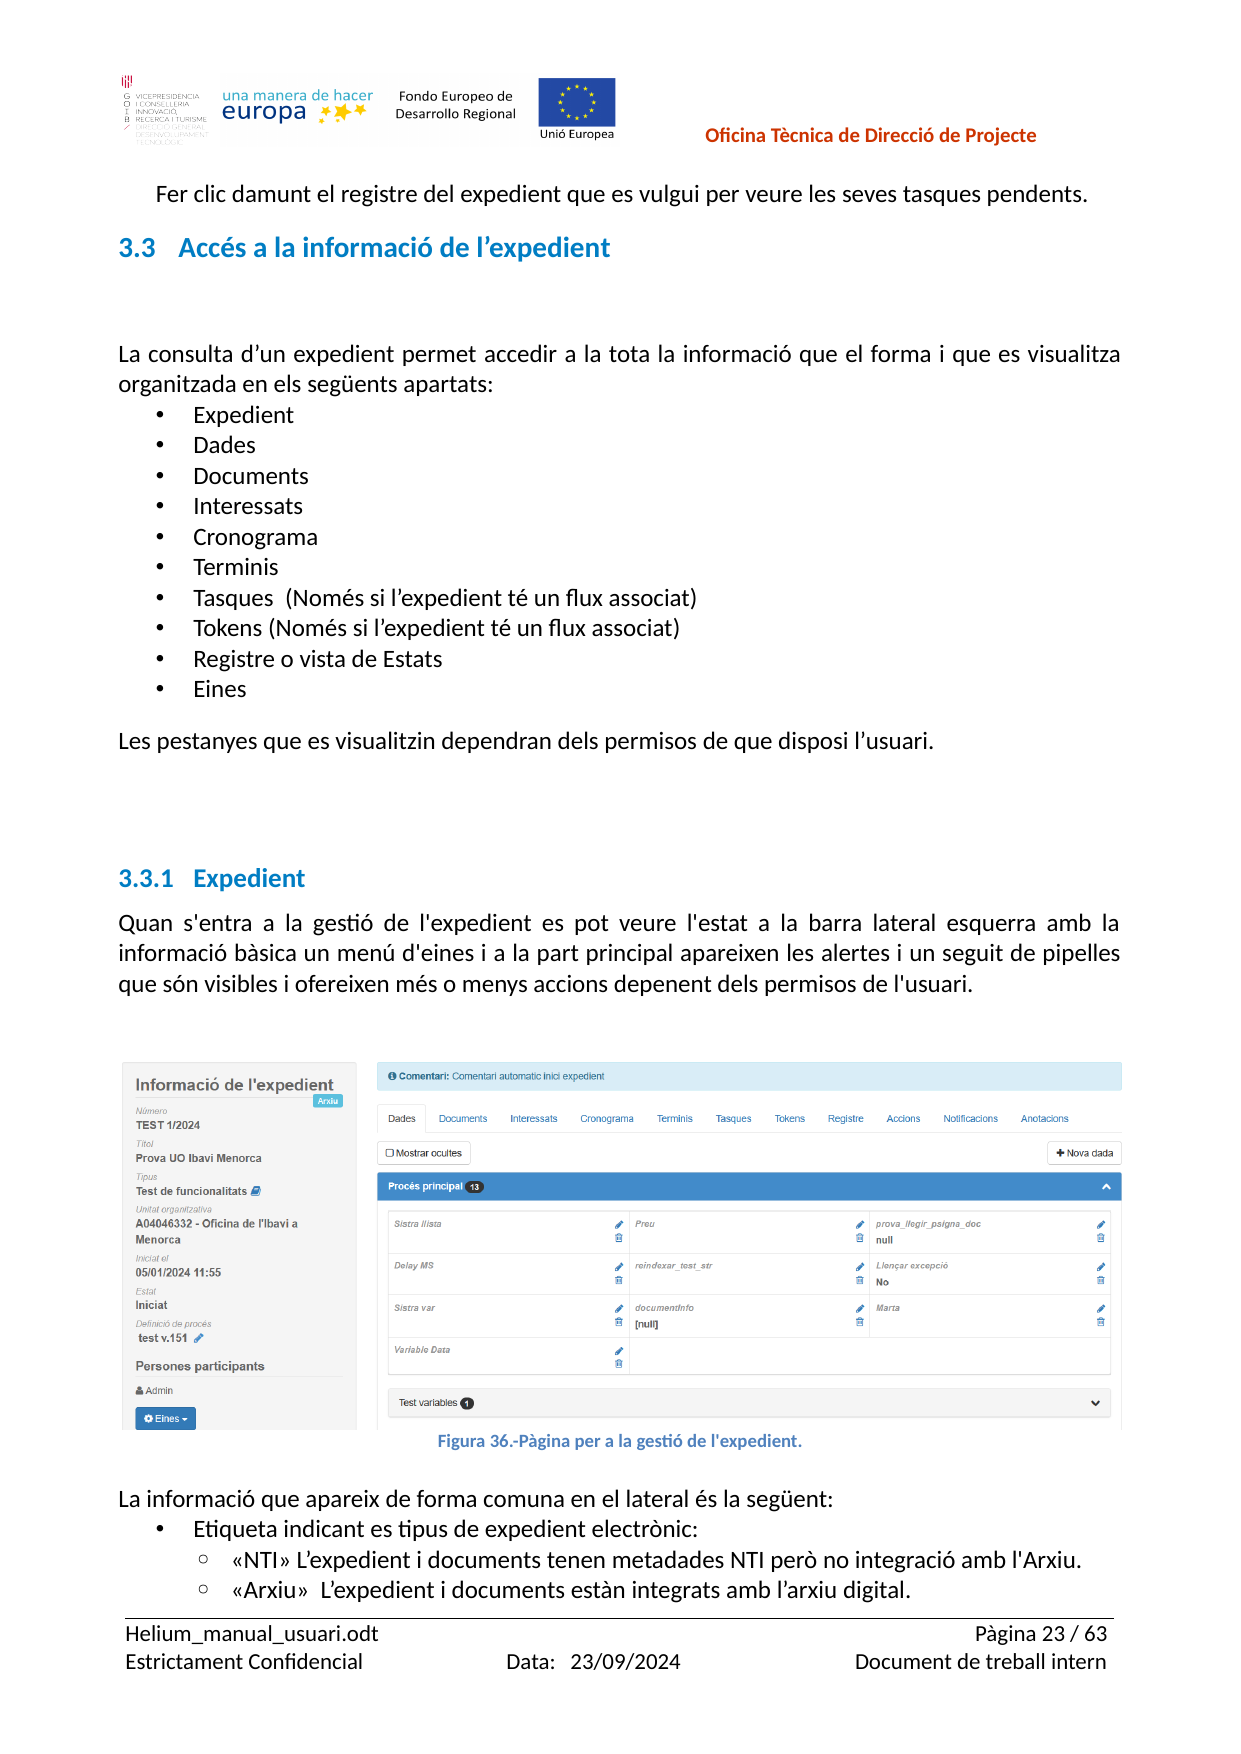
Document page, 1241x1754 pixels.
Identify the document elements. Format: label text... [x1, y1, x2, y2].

list Etiqueta indicant es tipus de expedient electrònic: [156, 1514, 1122, 1544]
text Fer clic damunt el registre del expedient que es vulgui per veure les seves tasques pendents. [156, 178, 1122, 208]
subtitle Accés a la informació de l’expedient [118, 229, 1122, 264]
text Les pestanyes que es visualitzin dependran dels permisos de que disposi l’usuari. [118, 725, 1122, 755]
list «NTI» L’expedient i documents tenen metadades NTI però no integració amb l'Arxiu. [193, 1544, 1122, 1575]
list Tasques (Només si l’expedient té un flux associat) [156, 582, 1122, 612]
list Cronograma [156, 521, 1122, 551]
picture [118, 73, 213, 147]
text Quan s'entra a la gestió de l'expedient es pot veure l'estat a la barra lateral esquerra amb la informació bàsica un menú d'eines i a la part principal apareixen les alertes i un seguit de pipelles que són visibles i ofereixen més o menys accions depenent dels permisos de l'usuari. [118, 907, 1122, 998]
text La informació que apareix de forma comuna en el lateral és la següent: [118, 1483, 1122, 1514]
text Figura 36.-Pàgina per a la gestió de l'expedient. [118, 1430, 1122, 1453]
list Registre o vista de Estats [156, 643, 1122, 673]
picture [118, 1059, 1123, 1430]
picture [219, 73, 621, 147]
list Terminis [156, 551, 1122, 582]
list Expedient [156, 399, 1122, 429]
list «Arxiu» L’expedient i documents estàn integrats amb l’arxiu digital. [193, 1575, 1122, 1605]
subtitle Expedient [118, 861, 1122, 894]
list Eines [156, 673, 1122, 704]
list Dades [156, 429, 1122, 460]
list Documents [156, 460, 1122, 490]
list Interessats [156, 490, 1122, 521]
list Tokens (Només si l’expedient té un flux associat) [156, 612, 1122, 643]
text La consulta d’un expedient permet accedir a la tota la informació que el forma i que es visualitza organitzada en els següents apartats: [118, 338, 1122, 399]
